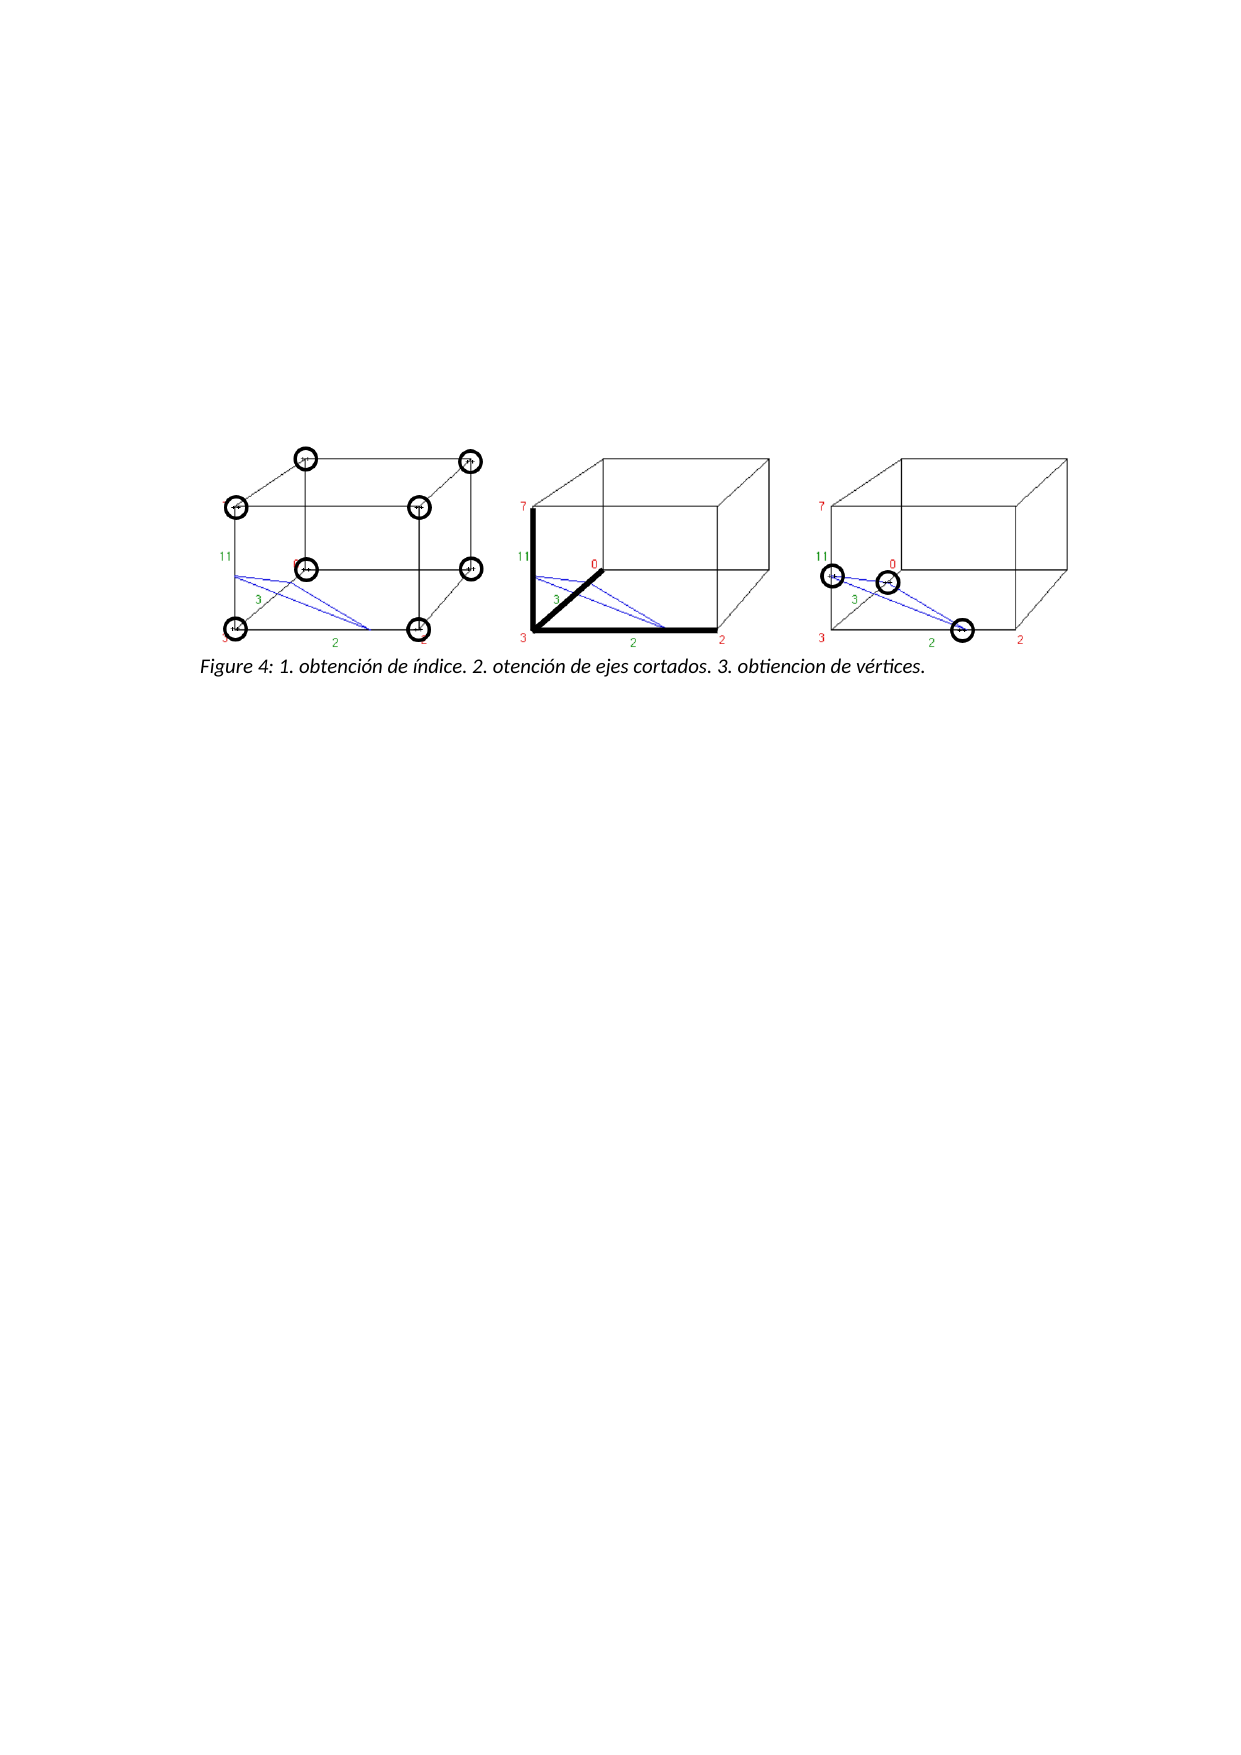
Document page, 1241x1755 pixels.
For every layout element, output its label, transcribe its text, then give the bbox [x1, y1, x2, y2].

text Editar el campo escalar es tan simple como designar un área y disminuir o incrementar el valor de todos los puntos del campo escalar dentro de ese área. Se decidió usar una esfera como área ya que requiere cálculos de área simples, y porque edita el terreno de forma más natural. Se creó entonces un objeto esfera que se colocó delante de la cámara. Se implementaron controles para que el jugador pudiera alejar o acercar la esfera a la cámara, incrementar o disminuir su tamaño, y aplicar un cambio sobre el campo escalar, ya sea incrementando o disminuyendo el valor de los puntos que se encontraran dentro suya. [175, 1164, 1065, 1361]
text Se consideró usar colisiones de alguna forma para determinar si un punto estuviera dentro de la esfera, pero resultó ser muchísimo más simple considerar el origen de la esfera y su radio. [175, 1373, 1065, 1429]
picture [200, 439, 1091, 654]
list esquinas que lo forman en la tabla edgeIndexes. [212, 162, 1065, 191]
list Para cada punto que se encuentra dentro de la distancia radio del centro, se añade a una lista de puntos junto a un valor asignado. Este valor es mayor cuanto más cerca del centro de la esfera. Si la función se invocó usando el click derecho, estos valores serán negativos, es decir, se eliminará terreno. Si se invocó usando el click izquierdo, los valores son positivos y se expandirá el terreno. [212, 1579, 1065, 1719]
list Para cada pareja de esquinas obtenida, se calcula mediante interpolación lineal el punto entre ellos por el que pasa la superficie. La interpolación usa los valores del terreno en cada de los dos puntos, obteniendo así el punto en el que se encontraría el valor isosuperficie. Este proceso es importante para po [212, 203, 1065, 315]
list Dada el origen de la esfera y su radio, itera sobre todos los puntos del campo escalar que se encuentran dentro del cubo que contiene la esfera. [212, 1510, 1065, 1566]
text Una de las grandes ventajas de usar marching cubes es la capacidad de editar el mesh que genera simplemente cambiando los valores del campo escalar que se representa. Esto permitiría implementar un modo de edición de mapas sencillo para el jugador, donde de un mapa base se podría crear un escenario interesante para el desarrollo de una colonia de hormigas. De hecho, lo primero que se implementó en el juego fue este modo, en gran parte para poder testar el funcionamiento del algoritmo de los cubos de marcha. [175, 984, 1065, 1152]
text Figure 4: 1. obtención de índice. 2. otención de ejes cortados. 3. obtiencion de vértices. [200, 654, 1090, 678]
text El proceso completo por tanto era: WorldGen genera o carga el campo escalar tres dimensional que representa el mapa. Al iniciarse el juego, itera sobre todos los cubos y obtiene la lista de vértices y triángulos. Crea el mesh del terreno usando estas dos listas, y a partir de ella crea un colisionador y un renderizador. Para decidir el tamaño del mapa, WorldGen también cuenta con una serie de variables estáticas que definen las dimensiones del campo escalar. [175, 719, 1065, 859]
text La edición misma de los puntos del campo escalar se hicieron mediante la función TerrainEditSphere, que ejecuta los siguientes pasos: [175, 1442, 1065, 1498]
subtitle Editación del mapa en real time [175, 933, 1065, 971]
list Ahora se tiene para cada tríangulo del cubo los 3 puntos que lo forman. Se le añade la posición del cubo y se añaden a la lista de vértices. Después en la lista de triángulos se añaden los índices en la lista de vértices de los que se metieron. [212, 328, 1065, 412]
